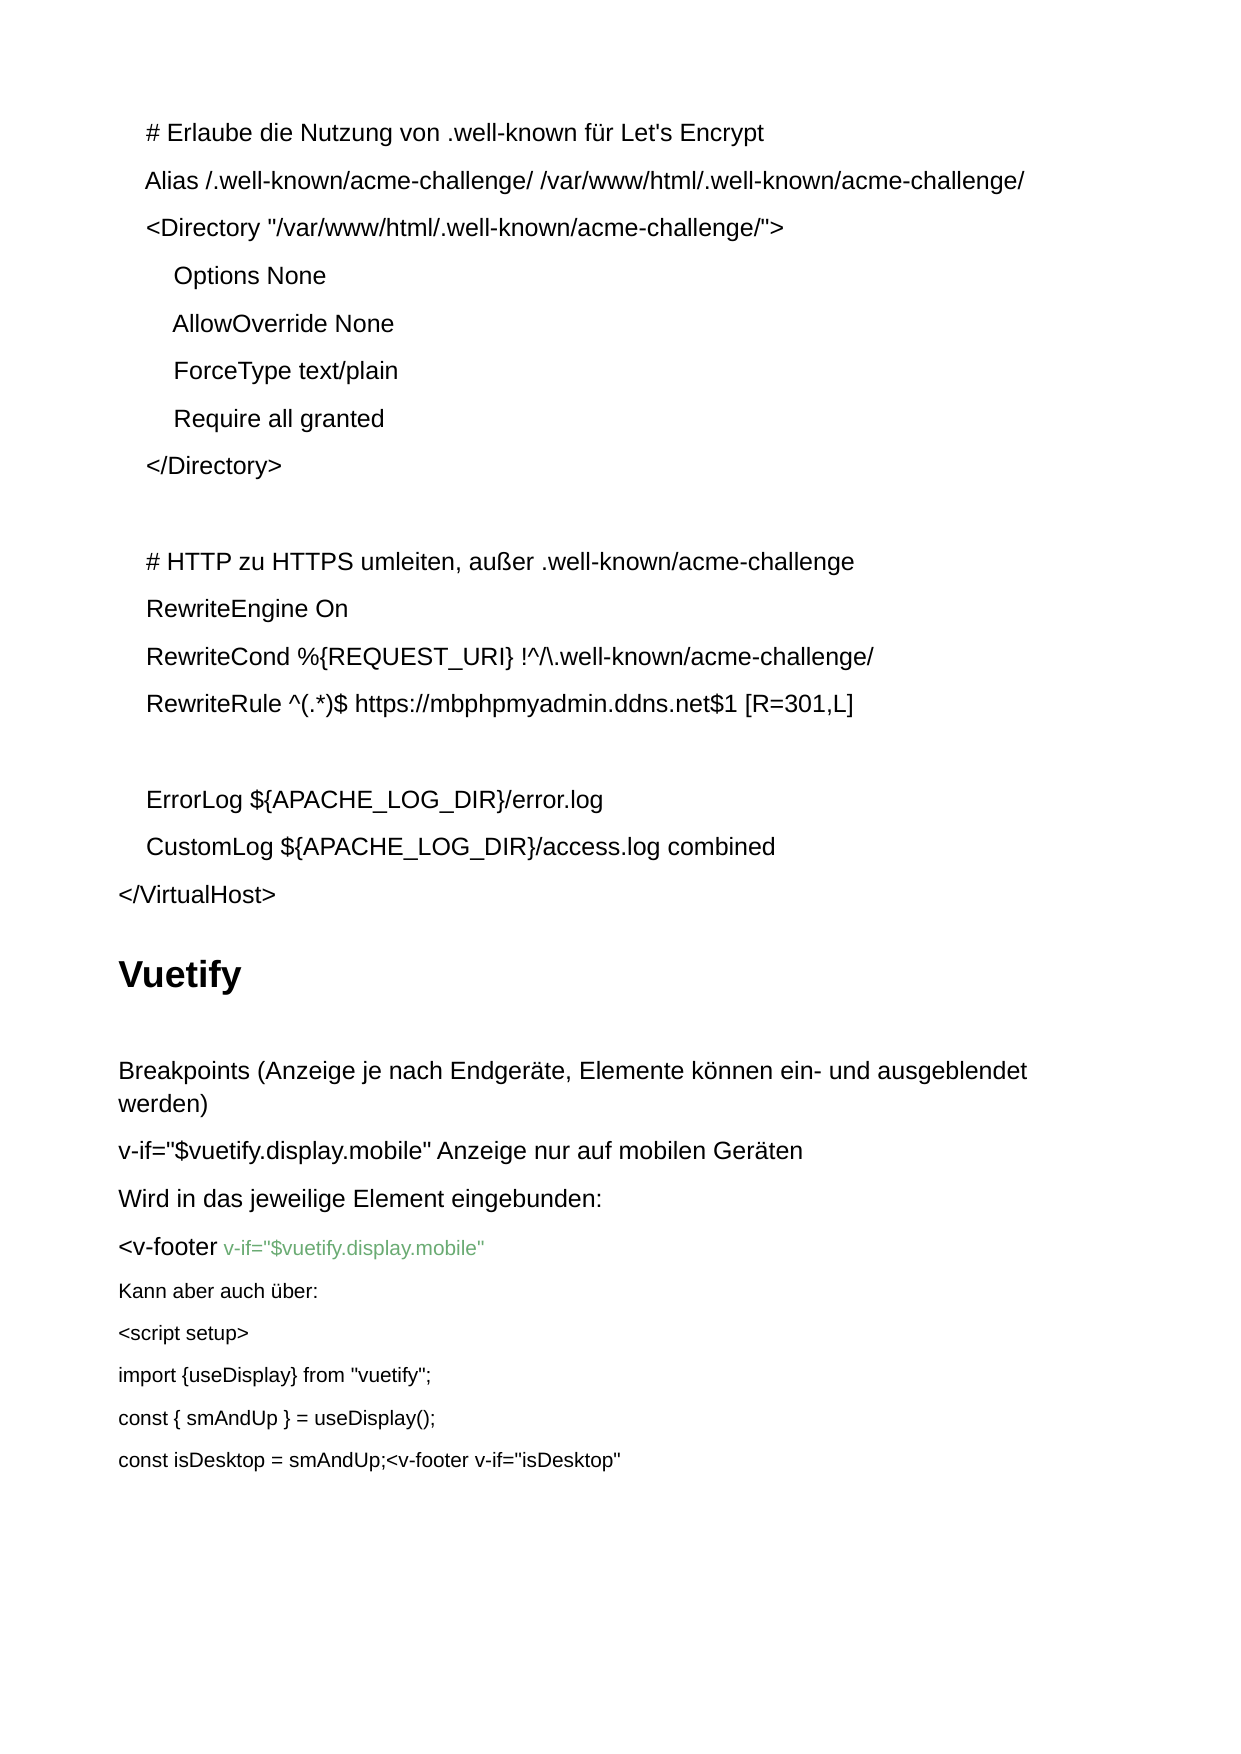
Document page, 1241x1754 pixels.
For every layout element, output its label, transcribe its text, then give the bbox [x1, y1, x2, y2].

text const { smAndUp } = useDisplay(); [118, 1405, 1122, 1429]
text </Directory> [118, 451, 1122, 480]
text # HTTP zu HTTPS umleiten, außer .well-known/acme-challenge [118, 547, 1122, 575]
text Alias /.well-known/acme-challenge/ /var/www/html/.well-known/acme-challenge/ [118, 166, 1122, 194]
text # Erlaube die Nutzung von .well-known für Let's Encrypt [118, 118, 1122, 147]
text Options None [118, 261, 1122, 290]
subtitle Vuetify [118, 952, 1122, 996]
text v-if="$vuetify.display.mobile" Anzeige nur auf mobilen Geräten [118, 1136, 1122, 1165]
text CustomLog ${APACHE_LOG_DIR}/access.log combined [118, 832, 1122, 861]
text RewriteRule ^(.*)$ https://mbphpmyadmin.ddns.net$1 [R=301,L] [118, 689, 1122, 718]
text import {useDisplay} from "vuetify"; [118, 1363, 1122, 1387]
text <script setup> [118, 1321, 1122, 1345]
text RewriteCond %{REQUEST_URI} !^/\.well-known/acme-challenge/ [118, 642, 1122, 671]
text RewriteEngine On [118, 594, 1122, 623]
text ForceType text/plain [118, 356, 1122, 385]
text Wird in das jeweilige Element eingebunden: [118, 1184, 1122, 1213]
text Breakpoints (Anzeige je nach Endgeräte, Elemente können ein- und ausgeblendet werden) [118, 1056, 1122, 1117]
text <v-footer v-if="$vuetify.display.mobile" [118, 1231, 1122, 1260]
text <Directory "/var/www/html/.well-known/acme-challenge/"> [118, 213, 1122, 242]
text Kann aber auch über: [118, 1279, 1122, 1303]
text const isDesktop = smAndUp;<v-footer v-if="isDesktop" [118, 1447, 1122, 1471]
text AllowOverride None [118, 308, 1122, 337]
text </VirtualHost> [118, 880, 1122, 908]
text ErrorLog ${APACHE_LOG_DIR}/error.log [118, 784, 1122, 813]
text Require all granted [118, 404, 1122, 432]
